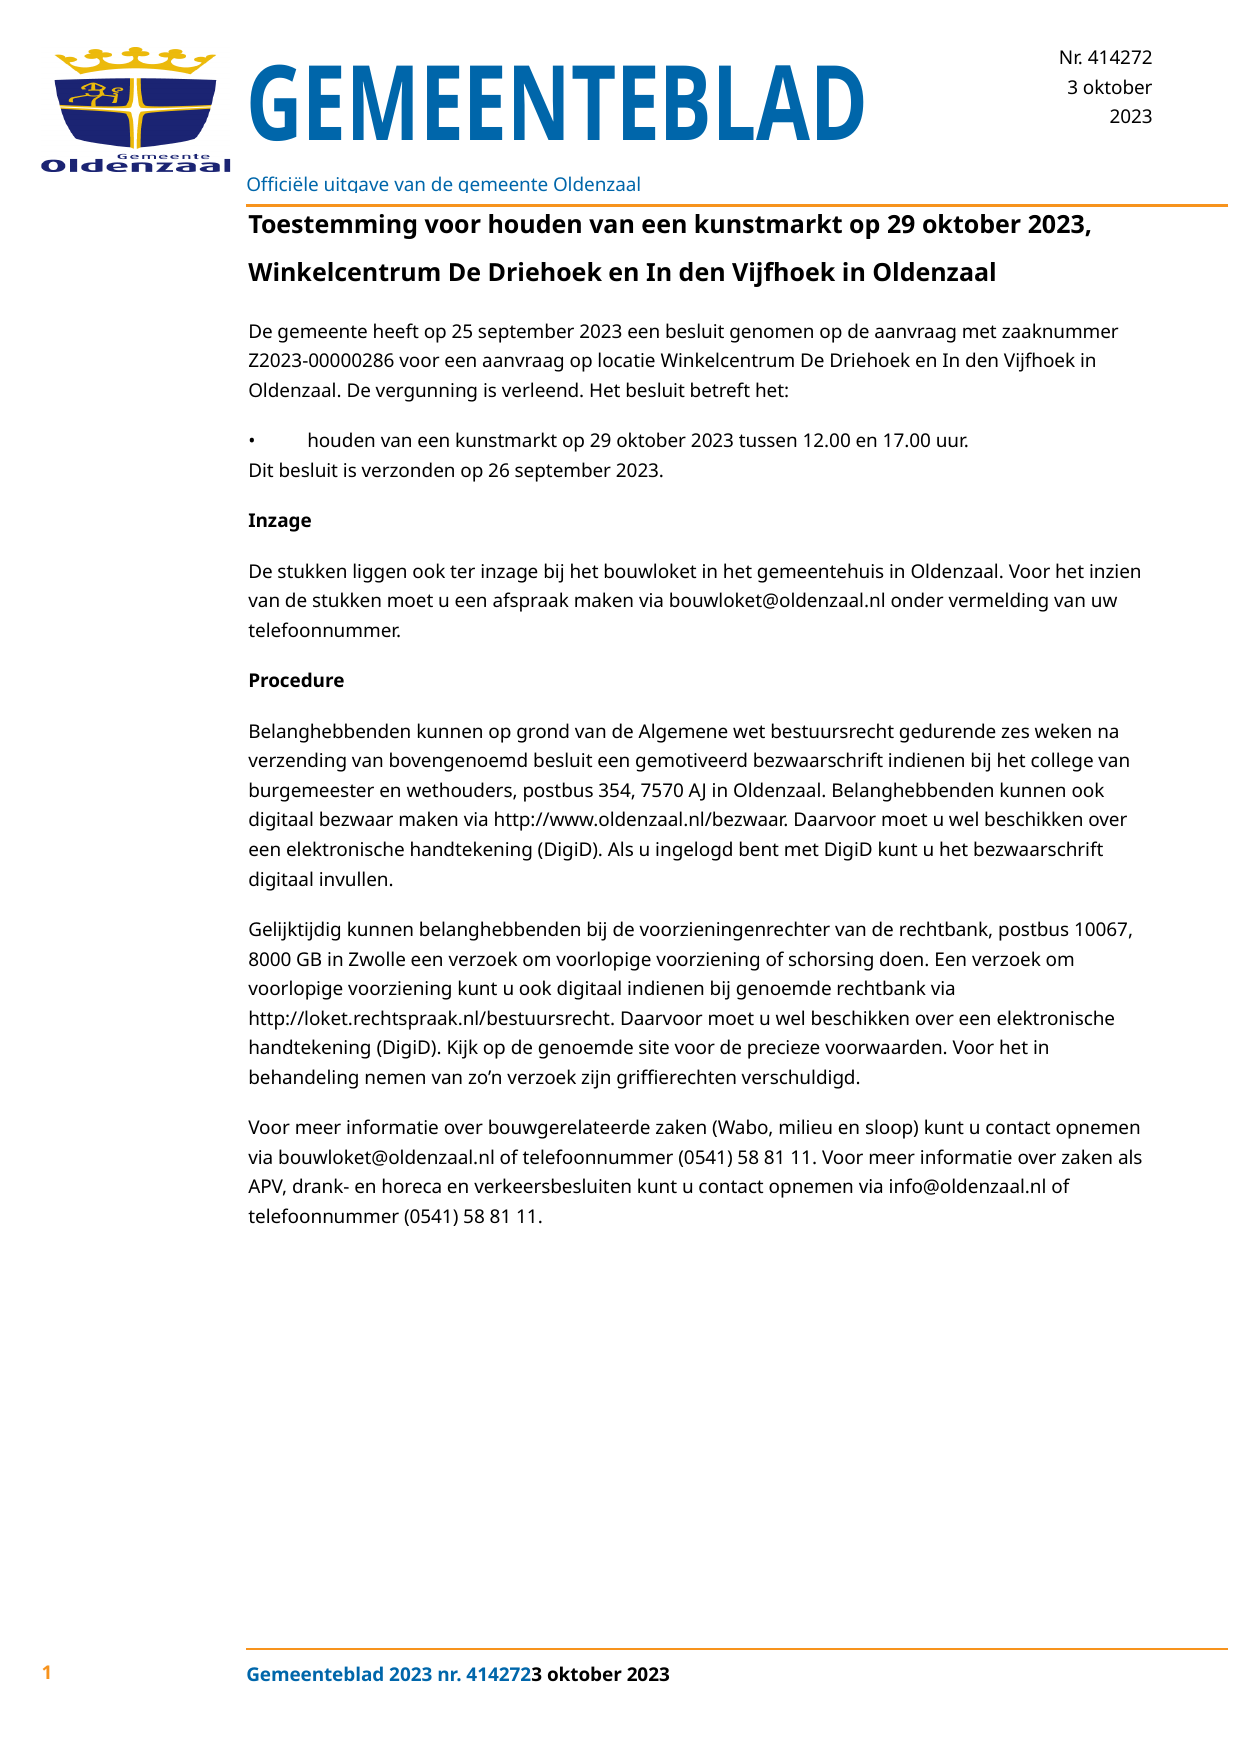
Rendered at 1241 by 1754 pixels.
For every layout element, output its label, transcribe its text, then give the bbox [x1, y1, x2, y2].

text De stukken liggen ook ter inzage bij het bouwloket in het gemeentehuis in Oldenzaal. Voor het inzien van de stukken moet u een afspraak maken via bouwloket@oldenzaal.nl onder vermelding van uw telefoonnummer. [248, 558, 1152, 643]
text Toestemming voor houden van een kunstmarkt op 29 oktober 2023, Winkelcentrum De Driehoek en In den Vijfhoek in Oldenzaal [248, 207, 1152, 288]
list houden van een kunstmarkt op 29 oktober 2023 tussen 12.00 en 17.00 uur. [248, 427, 1152, 453]
text Procedure [248, 667, 1152, 693]
text Dit besluit is verzonden op 26 september 2023. [248, 457, 1152, 483]
text Inzage [248, 507, 1152, 533]
text Gelijktijdig kunnen belanghebbenden bij de voorzieningenrechter van de rechtbank, postbus 10067, 8000 GB in Zwolle een verzoek om voorlopige voorziening of schorsing doen. Een verzoek om voorlopige voorziening kunt u ook digitaal indienen bij genoemde rechtbank via http://loket.rechtspraak.nl/bestuursrecht. Daarvoor moet u wel beschikken over een elektronische handtekening (DigiD). Kijk op de genoemde site voor de precieze voorwaarden. Voor het in behandeling nemen van zo’n verzoek zijn griffierechten verschuldigd. [248, 916, 1152, 1090]
text Voor meer informatie over bouwgerelateerde zaken (Wabo, milieu en sloop) kunt u contact opnemen via bouwloket@oldenzaal.nl of telefoonnummer (0541) 58 81 11. Voor meer informatie over zaken als APV, drank- en horeca en verkeersbesluiten kunt u contact opnemen via info@oldenzaal.nl of telefoonnummer (0541) 58 81 11. [248, 1114, 1152, 1229]
picture [41, 47, 231, 172]
text De gemeente heeft op 25 september 2023 een besluit genomen op de aanvraag met zaaknummer Z2023-00000286 voor een aanvraag op locatie Winkelcentrum De Driehoek en In den Vijfhoek in Oldenzaal. De vergunning is verleend. Het besluit betreft het: [248, 318, 1152, 403]
text Belanghebbenden kunnen op grond van de Algemene wet bestuursrecht gedurende zes weken na verzending van bovengenoemd besluit een gemotiveerd bezwaarschrift indienen bij het college van burgemeester en wethouders, postbus 354, 7570 AJ in Oldenzaal. Belanghebbenden kunnen ook digitaal bezwaar maken via http://www.oldenzaal.nl/bezwaar. Daarvoor moet u wel beschikken over een elektronische handtekening (DigiD). Als u ingelogd bent met DigiD kunt u het bezwaarschrift digitaal invullen. [248, 718, 1152, 892]
